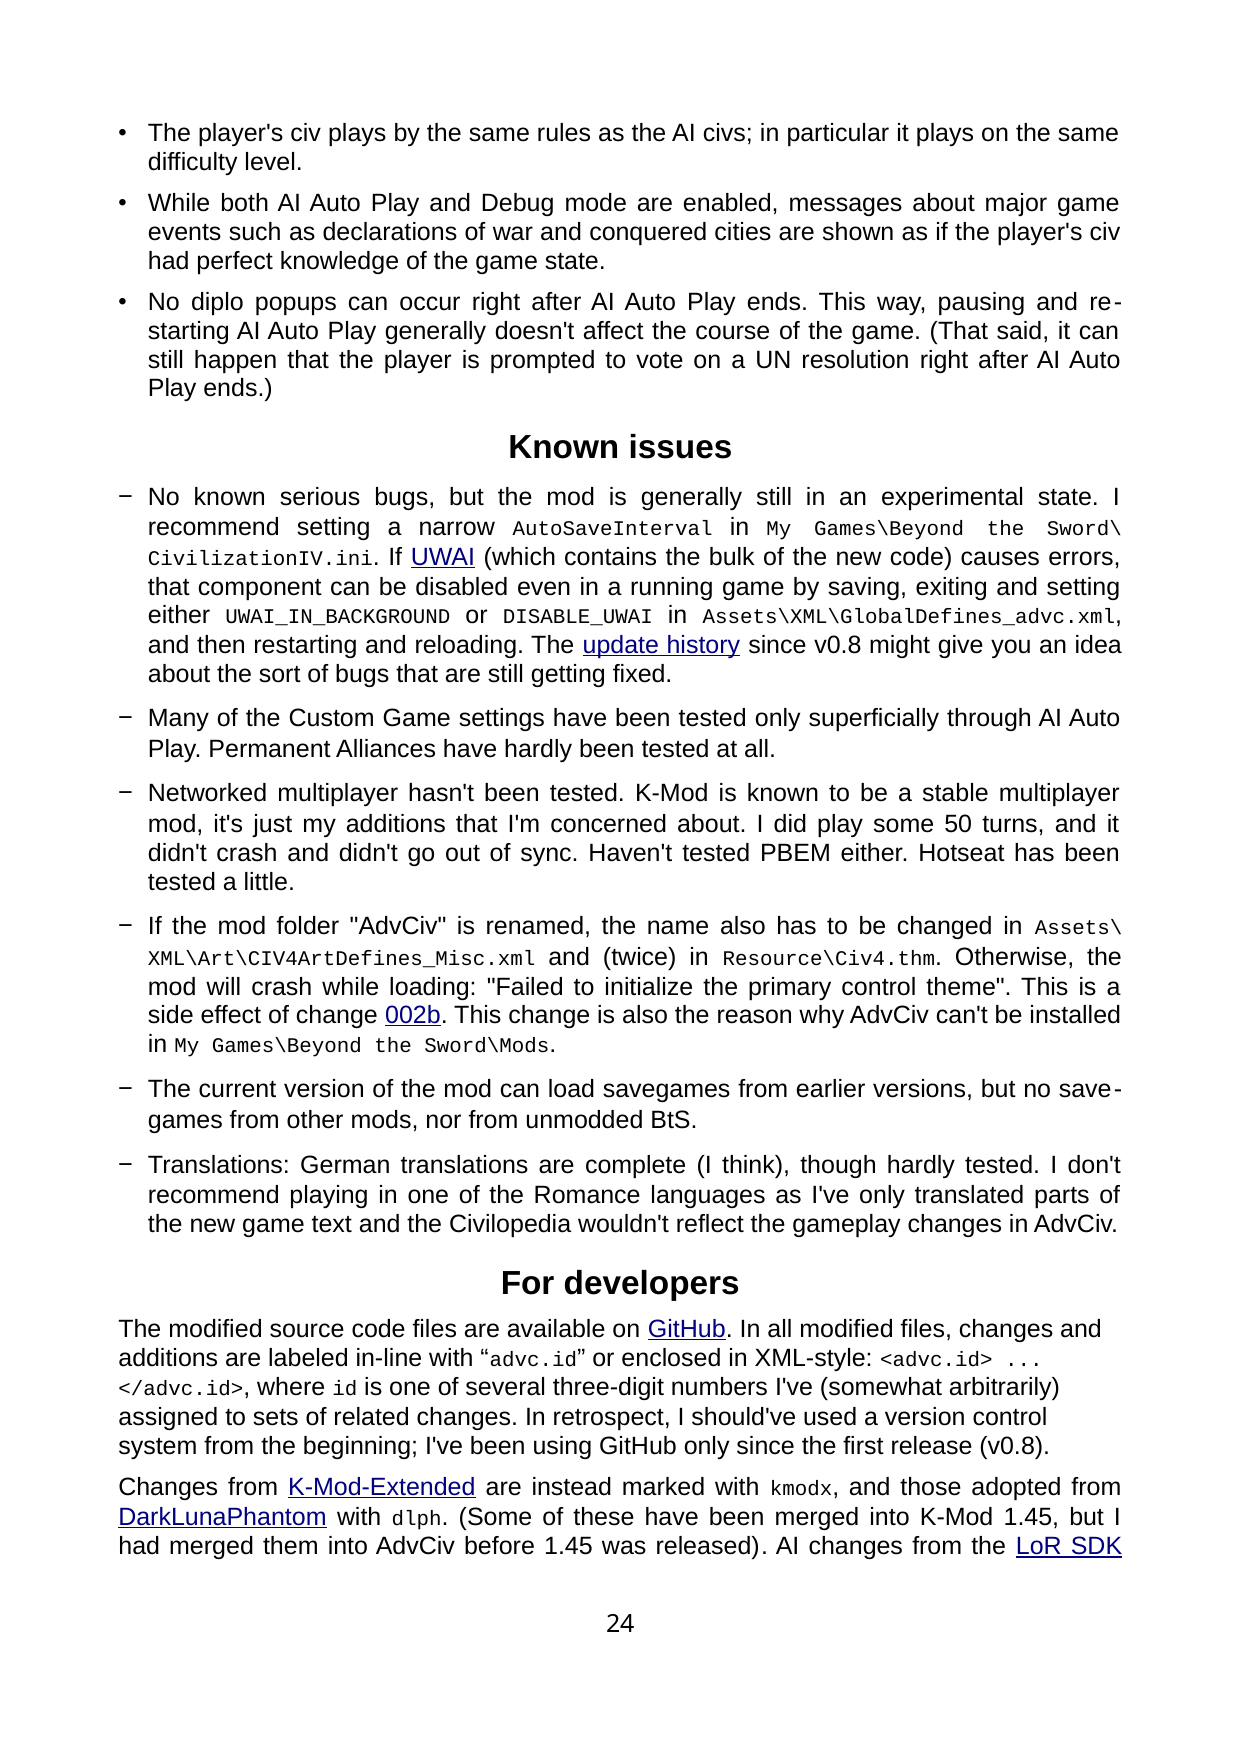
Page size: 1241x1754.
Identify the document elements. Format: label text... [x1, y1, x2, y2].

list Many of the Custom Game settings have been tested only superficially through AI Auto Play. Permanent Alliances have hardly been tested at all. [118, 700, 1122, 763]
list Networked multiplayer hasn't been tested. K-Mod is known to be a stable multiplayer mod, it's just my additions that I'm concerned about. I did play some 50 turns, and it didn't crash and didn't go out of sync. Haven't tested PBEM either. Hotseat has been tested a little. [118, 775, 1122, 895]
list No known serious bugs, but the mod is generally still in an experimental state. I recommend setting a narrow AutoSaveInterval in My Games\Beyond the Sword\ CivilizationIV.ini. If UWAI (which contains the bulk of the new code) causes errors, that component can be disabled even in a running game by saving, exiting and setting either UWAI_IN_BACKGROUND or DISABLE_UWAI in Assets\XML\GlobalDefines_advc.xml, and then restarting and reloading. The update history since v0.8 might give you an idea about the sort of bugs that are still getting fixed. [118, 478, 1122, 687]
list While both AI Auto Play and Debug mode are enabled, messages about major game events such as declarations of war and conquered cities are shown as if the player's civ had perfect knowledge of the game state. [118, 188, 1122, 274]
list Translations: German translations are complete (I think), though hardly tested. I don't recommend playing in one of the Romance languages as I've only translated parts of the new game text and the Civilopedia wouldn't reflect the gameplay changes in AdvCiv. [118, 1146, 1122, 1238]
subtitle For developers [118, 1263, 1122, 1301]
list The player's civ plays by the same rules as the AI civs; in particular it plays on the same difficulty level. [118, 118, 1122, 176]
text Changes from K-Mod-Extended are instead marked with kmodx, and those adopted from DarkLunaPhantom with dlph. (Some of these have been merged into K-Mod 1.45, but I had merged them into AdvCiv before 1.45 was released). AI changes from the LoR SDK [118, 1472, 1122, 1560]
list If the mod folder "AdvCiv" is renamed, the name also has to be changed in Assets\ XML\Art\CIV4ArtDefines_Misc.xml and (twice) in Resource\Civ4.thm. Otherwise, the mod will crash while loading: "Failed to initialize the primary control theme". This is a side effect of change 002b. This change is also the reason why AdvCiv can't be installed in My Games\Beyond the Sword\Mods. [118, 908, 1122, 1059]
text The modified source code files are available on GitHub. In all modified files, changes and additions are labeled in-line with “advc.id” or enclosed in XML-style: <advc.id> ... </advc.id>, where id is one of several three-digit numbers I've (somewhat arbitrarily) assigned to sets of related changes. In retrospect, I should've used a version control system from the beginning; I've been using GitHub only since the first release (v0.8). [118, 1314, 1122, 1459]
subtitle Known issues [118, 427, 1122, 466]
list The current version of the mod can load savegames from earlier versions, but no save­games from other mods, nor from unmodded BtS. [118, 1071, 1122, 1134]
list No diplo popups can occur right after AI Auto Play ends. This way, pausing and re­starting AI Auto Play generally doesn't affect the course of the game. (That said, it can still happen that the player is prompted to vote on a UN resolution right after AI Auto Play ends.) [118, 287, 1122, 402]
